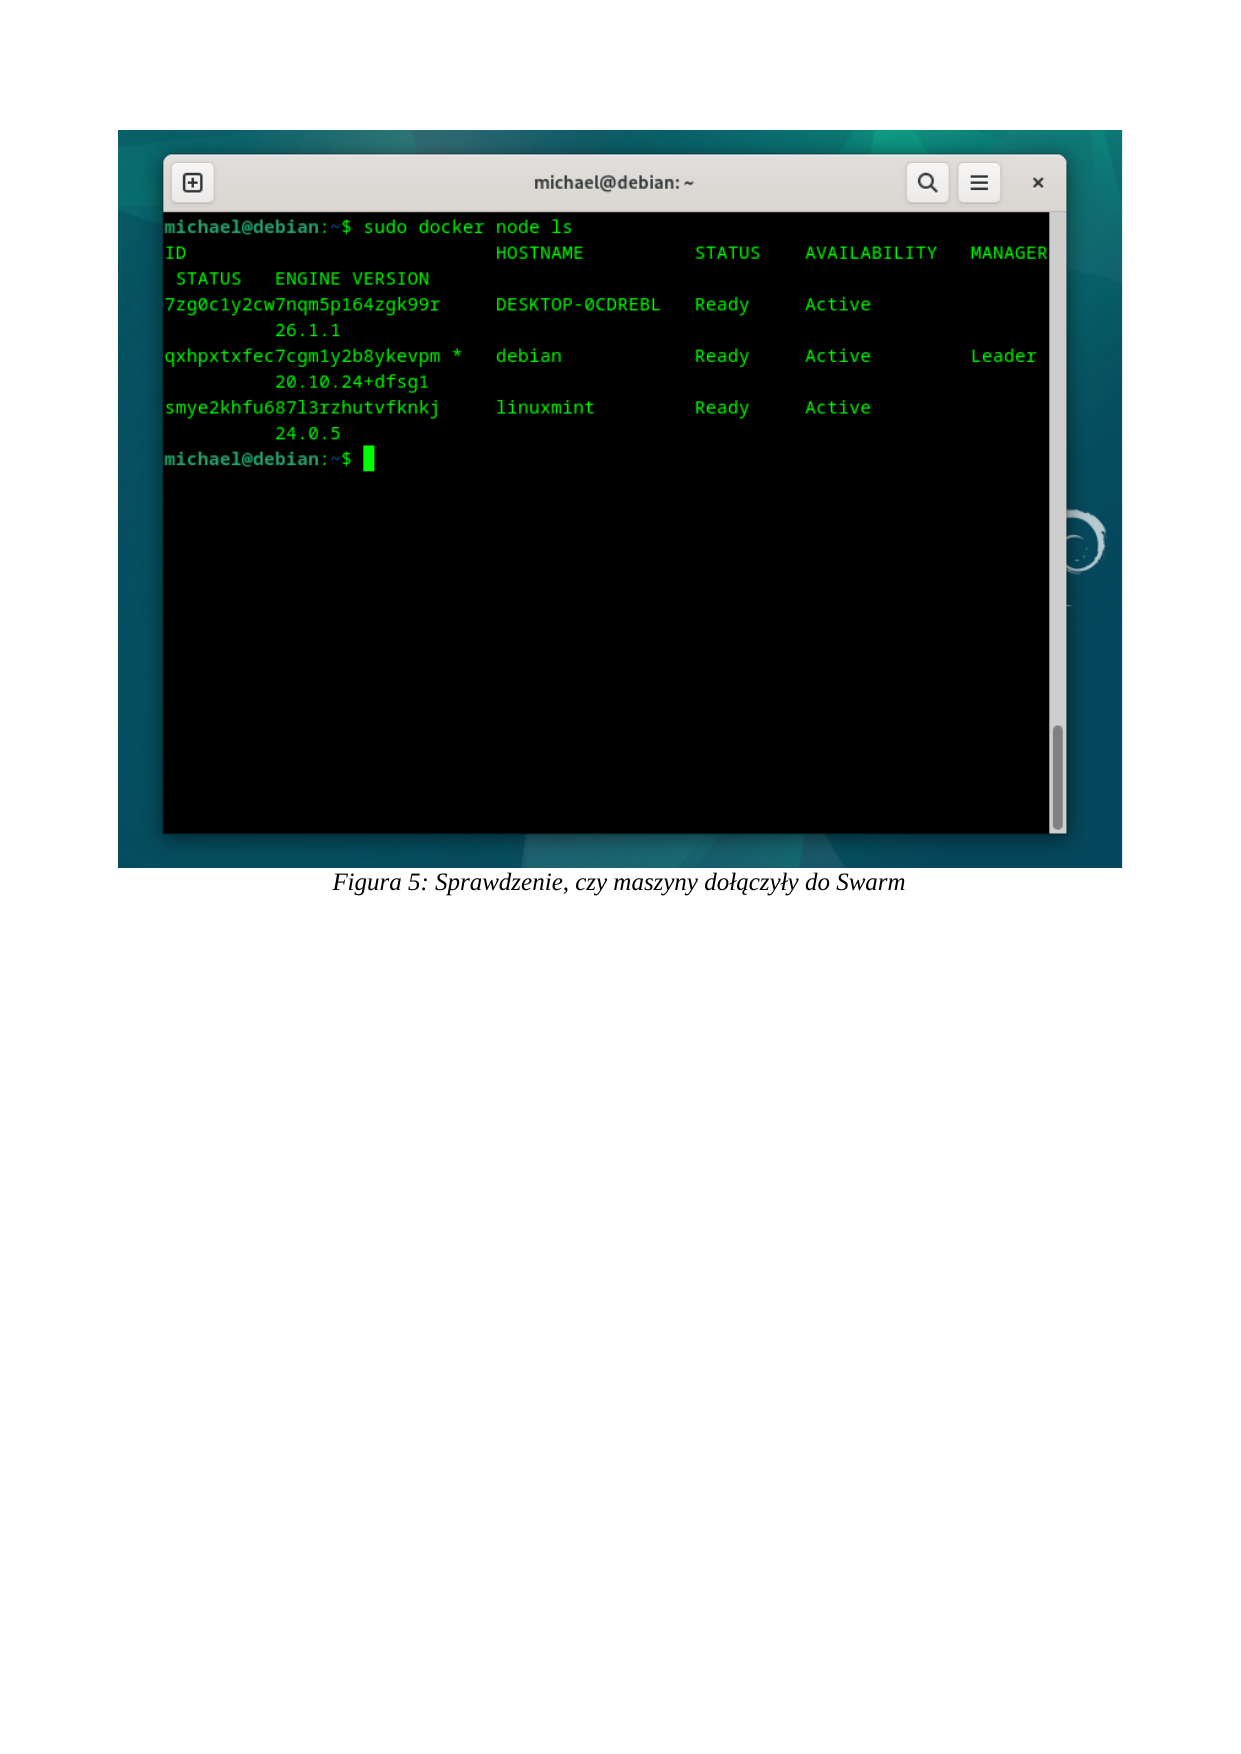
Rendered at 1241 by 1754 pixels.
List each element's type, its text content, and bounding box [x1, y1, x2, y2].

picture [143, 597, 161, 644]
picture [143, 650, 151, 672]
picture [143, 677, 156, 735]
picture [120, 420, 133, 434]
picture [134, 496, 142, 505]
text Figura 5: Sprawdzenie, czy maszyny dołączyły do Swarm [118, 868, 1122, 896]
picture [123, 605, 136, 621]
picture [1102, 411, 1111, 422]
picture [124, 684, 156, 783]
picture [129, 521, 151, 546]
picture [156, 397, 161, 406]
picture [118, 130, 1123, 868]
picture [118, 631, 131, 650]
picture [1112, 386, 1123, 397]
picture [154, 489, 158, 502]
picture [154, 511, 158, 524]
picture [131, 543, 156, 594]
